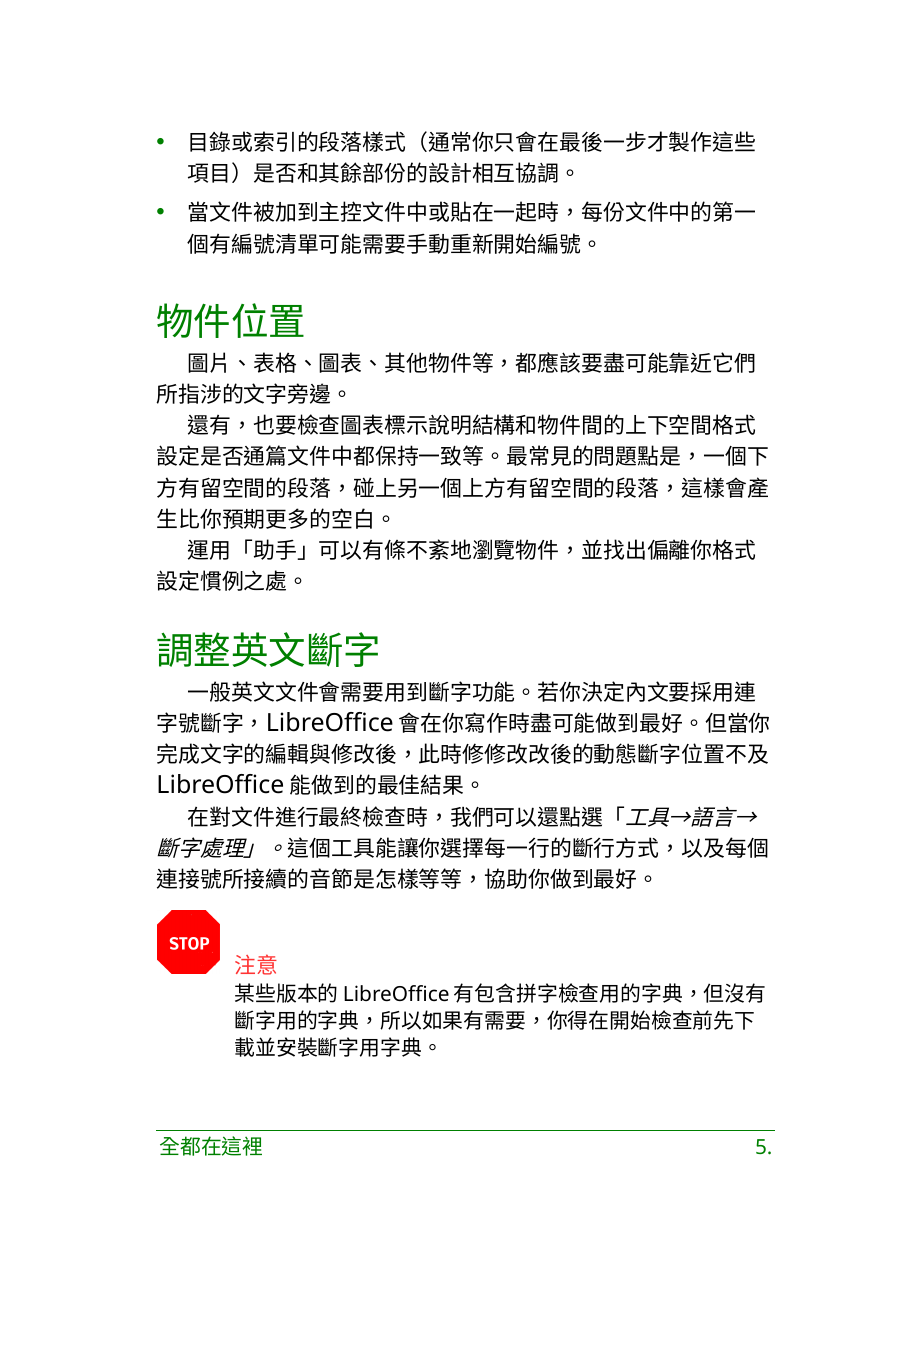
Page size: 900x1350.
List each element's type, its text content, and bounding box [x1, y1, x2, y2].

list 目錄或索引的段落樣式（通常你只會在最後一步才製作這些項目）是否和其餘部份的設計相互協調。 [156, 125, 775, 187]
text 圖片、表格、圖表、其他物件等，都應該要盡可能靠近它們所指涉的文字旁邊。 [156, 346, 775, 408]
picture [157, 910, 220, 974]
text 在對文件進行最終檢查時，我們可以還點選「工具→語言→斷字處理」。這個工具能讓你選擇每一行的斷行方式，以及每個連接號所接續的音節是怎樣等等，協助你做到最好。 [156, 800, 775, 894]
text 某些版本的LibreOffice有包含拼字檢查用的字典，但沒有斷字用的字典，所以如果有需要，你得在開始檢查前先下載並安裝斷字用字典。 [234, 979, 775, 1061]
subtitle 物件位置 [156, 292, 775, 346]
list 當文件被加到主控文件中或貼在一起時，每份文件中的第一個有編號清單可能需要手動重新開始編號。 [156, 196, 775, 258]
text 運用「助手」可以有條不紊地瀏覽物件，並找出偏離你格式設定慣例之處。 [156, 533, 775, 596]
text 還有，也要檢查圖表標示說明結構和物件間的上下空間格式設定是否通篇文件中都保持一致等。最常見的問題點是，一個下方有留空間的段落，碰上另一個上方有留空間的段落，這樣會產生比你預期更多的空白。 [156, 408, 775, 533]
list 注意 [156, 909, 775, 979]
text 一般英文文件會需要用到斷字功能。若你決定內文要採用連字號斷字，LibreOffice會在你寫作時盡可能做到最好。但當你完成文字的編輯與修改後，此時修修改改後的動態斷字位置不及LibreOffice能做到的最佳結果。 [156, 675, 775, 800]
subtitle 調整英文斷字 [156, 621, 775, 675]
